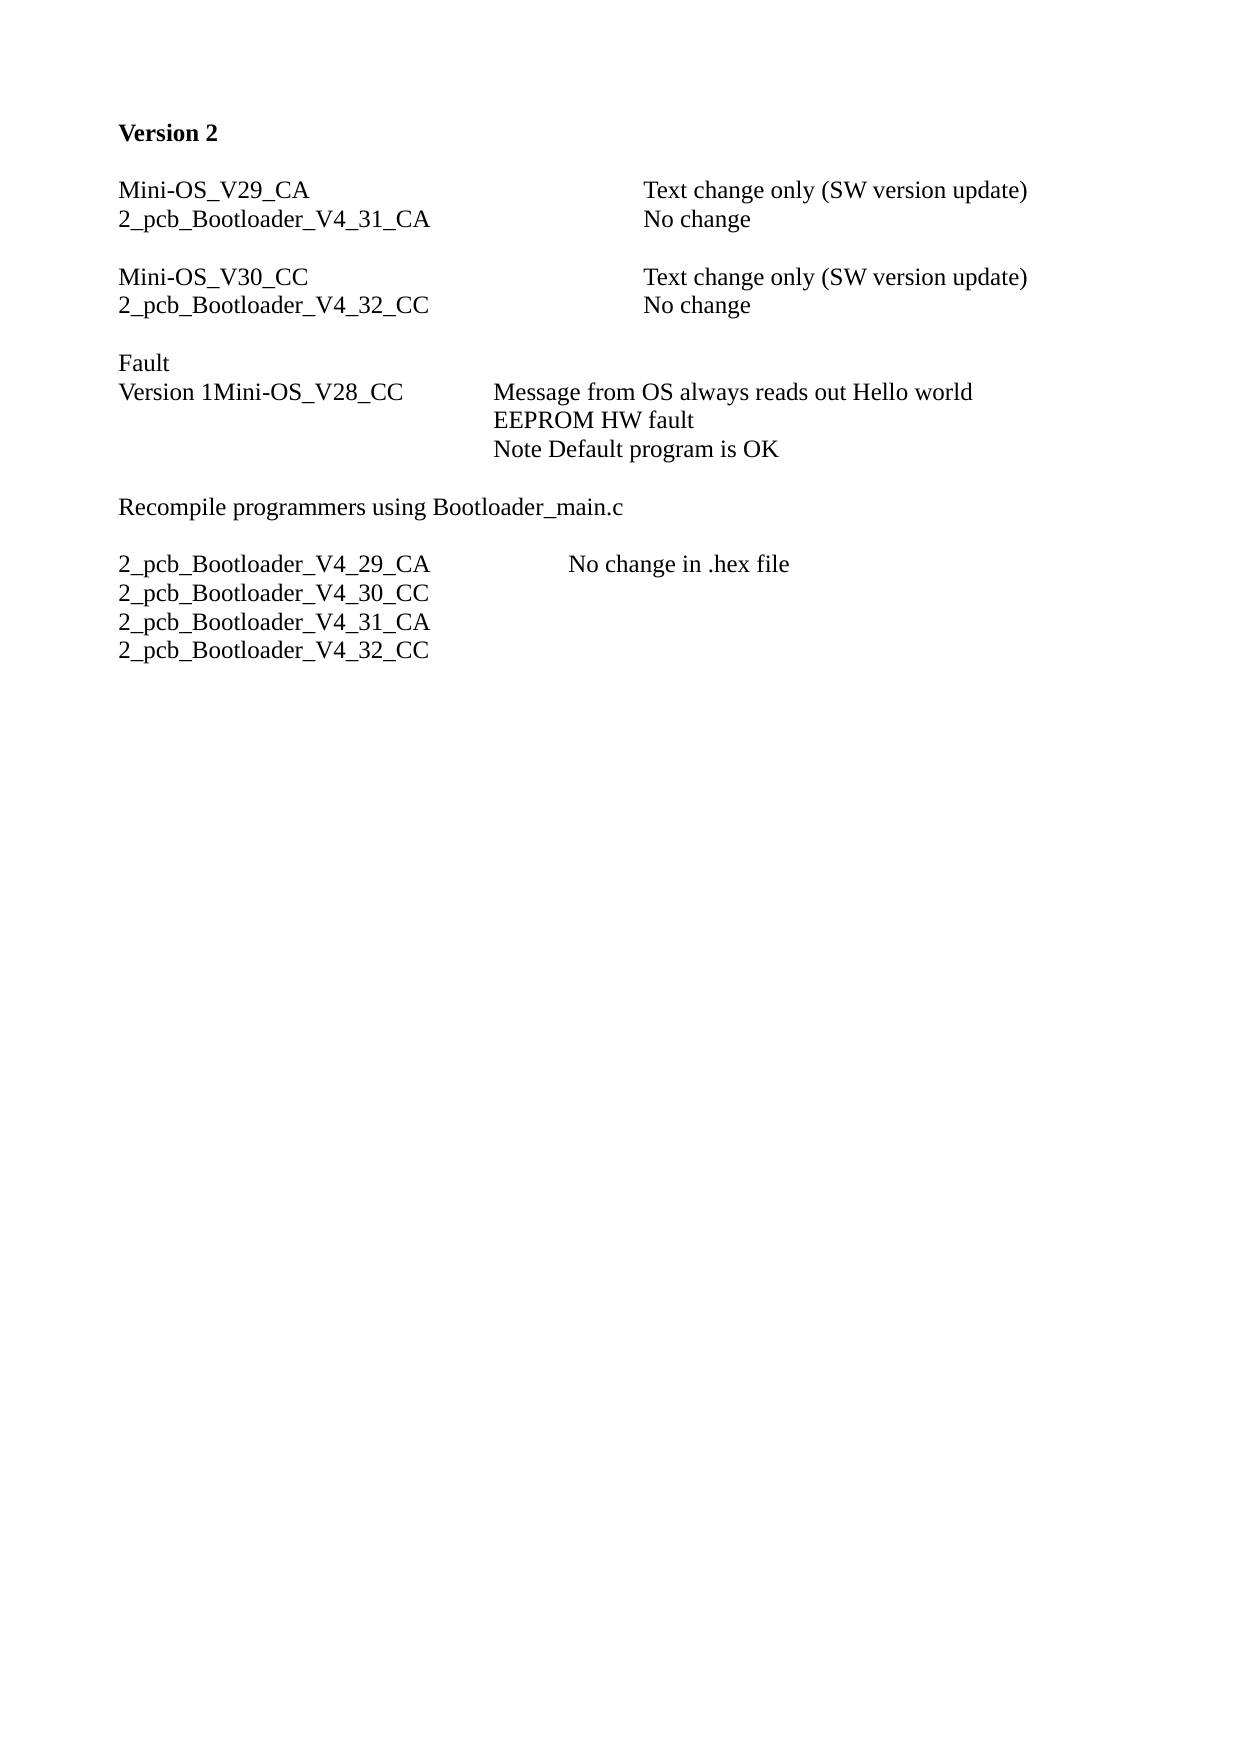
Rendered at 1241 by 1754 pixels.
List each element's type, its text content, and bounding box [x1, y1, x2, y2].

text 2_pcb_Bootloader_V4_32_CC No change [118, 291, 1122, 319]
text EEPROM HW fault [118, 406, 1122, 434]
text Version 1Mini-OS_V28_CC Message from OS always reads out Hello world [118, 377, 1122, 406]
text 2_pcb_Bootloader_V4_29_CA No change in .hex file [118, 549, 1122, 578]
text Mini-OS_V30_CC Text change only (SW version update) [118, 262, 1122, 291]
text Mini-OS_V29_CA Text change only (SW version update) [118, 176, 1122, 204]
text 2_pcb_Bootloader_V4_30_CC [118, 578, 1122, 607]
text Note Default program is OK [118, 434, 1122, 463]
text Version 2 [118, 118, 1122, 147]
text 2_pcb_Bootloader_V4_32_CC [118, 636, 1122, 664]
text 2_pcb_Bootloader_V4_31_CA [118, 607, 1122, 636]
text Fault [118, 348, 1122, 377]
text 2_pcb_Bootloader_V4_31_CA No change [118, 204, 1122, 233]
text Recompile programmers using Bootloader_main.c [118, 492, 1122, 521]
